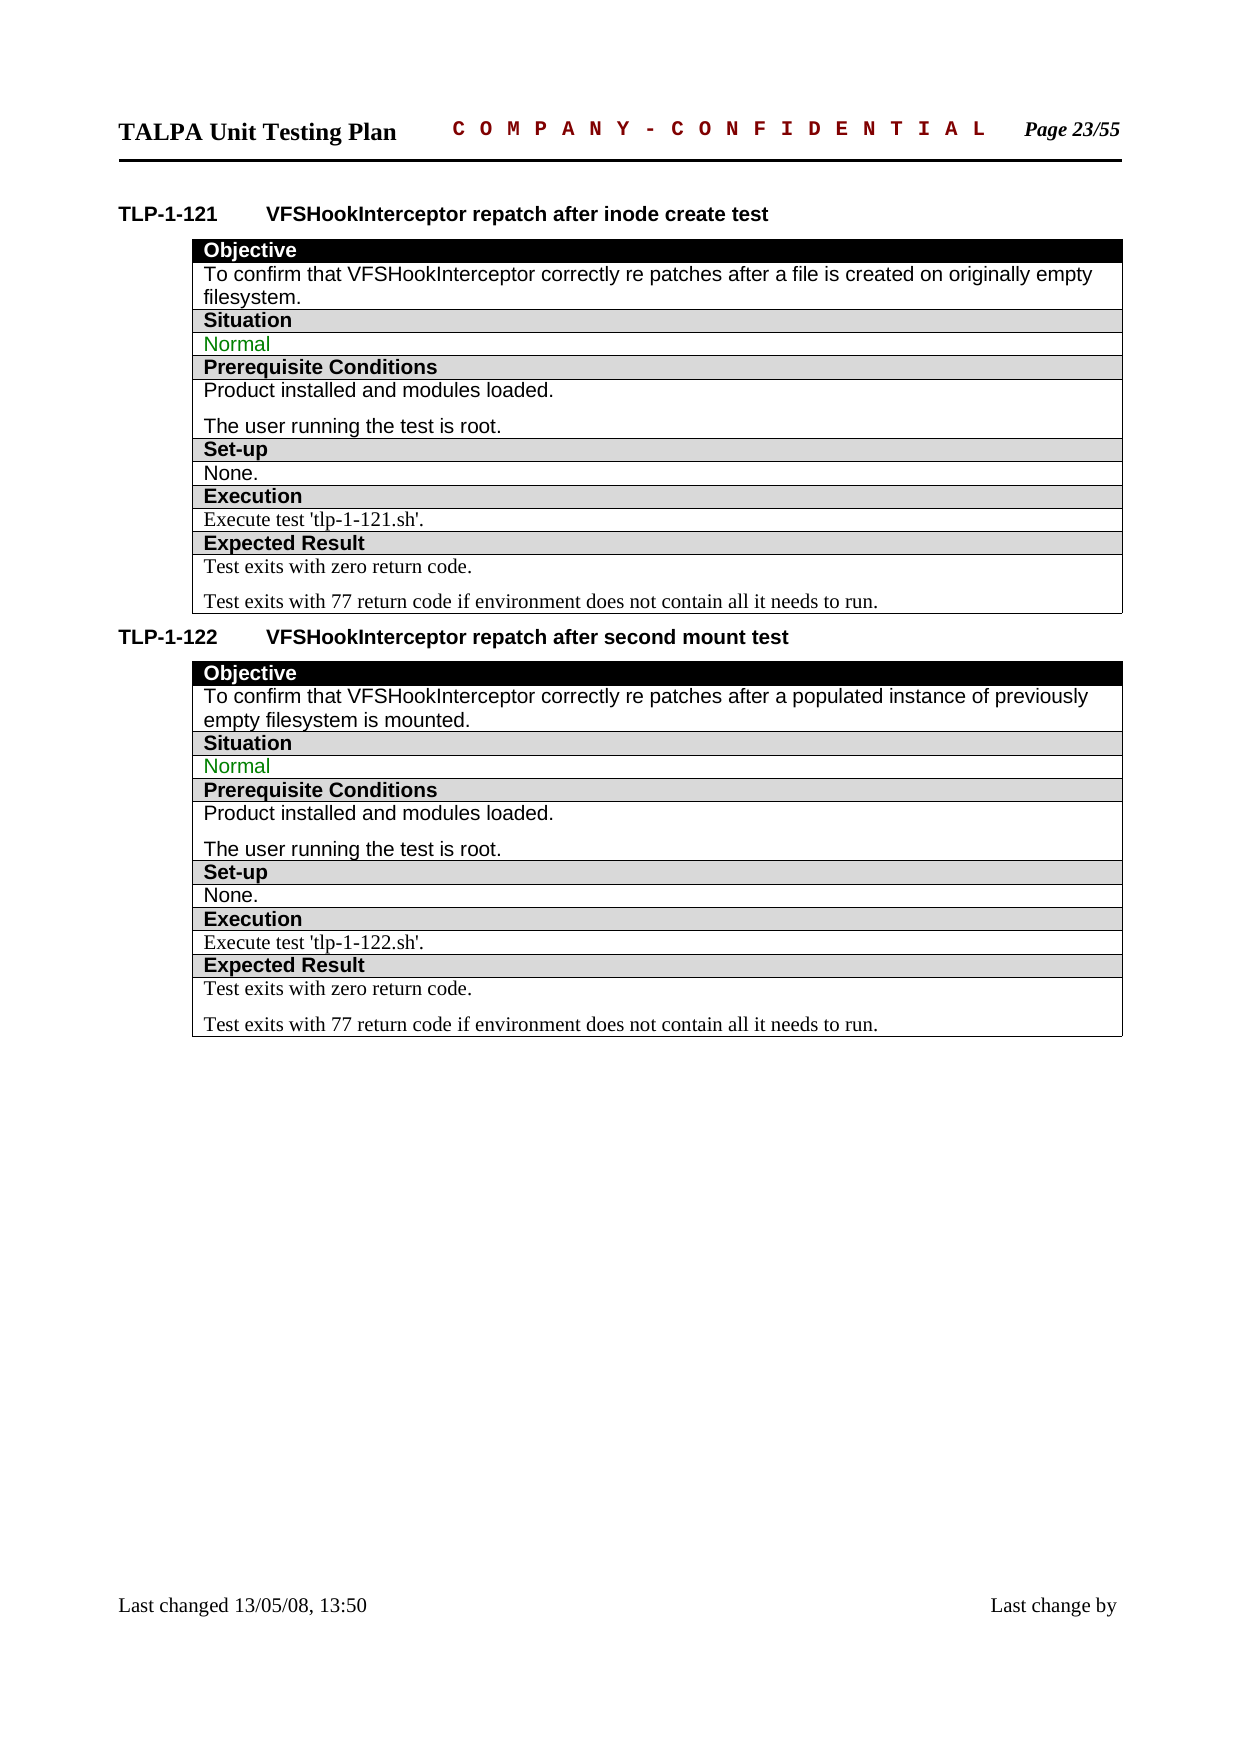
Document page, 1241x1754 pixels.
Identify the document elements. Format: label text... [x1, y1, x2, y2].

table_cell Normal [193, 333, 1122, 355]
table_cell Test exits with zero return code. Test exits with 77 return code if environment does not contain all it needs to run. [193, 978, 1122, 1036]
table_cell Test exits with zero return code. Test exits with 77 return code if environment does not contain all it needs to run. [193, 555, 1122, 613]
table_cell None. [193, 462, 1122, 485]
table_cell Product installed and modules loaded. The user running the test is root. [193, 380, 1122, 438]
table_cell Expected Result [193, 532, 1122, 554]
table_cell Expected Result [193, 955, 1122, 977]
table_header Objective [193, 240, 1122, 262]
table_cell Set-up [193, 861, 1122, 884]
table_cell Situation [193, 310, 1122, 332]
table_cell Execute test 'tlp-1-122.sh'. [193, 931, 1122, 954]
table_cell Execution [193, 908, 1122, 930]
table_cell Execution [193, 486, 1122, 508]
table_cell Prerequisite Conditions [193, 356, 1122, 379]
table_cell Execute test 'tlp-1-121.sh'. [193, 509, 1122, 531]
table_cell Situation [193, 732, 1122, 755]
text TLP-1-122 VFSHookInterceptor repatch after second mount test [118, 626, 1122, 649]
table_cell To confirm that VFSHookInterceptor correctly re patches after a populated instance of previously empty filesystem is mounted. [193, 686, 1122, 731]
table_cell Set-up [193, 439, 1122, 461]
text TLP-1-121 VFSHookInterceptor repatch after inode create test [118, 203, 1122, 226]
table_header Objective [193, 662, 1122, 685]
table_cell Prerequisite Conditions [193, 779, 1122, 801]
table_cell Normal [193, 756, 1122, 778]
table_cell Product installed and modules loaded. The user running the test is root. [193, 802, 1122, 860]
table_cell None. [193, 885, 1122, 907]
table_cell To confirm that VFSHookInterceptor correctly re patches after a file is created on originally empty filesystem. [193, 263, 1122, 309]
